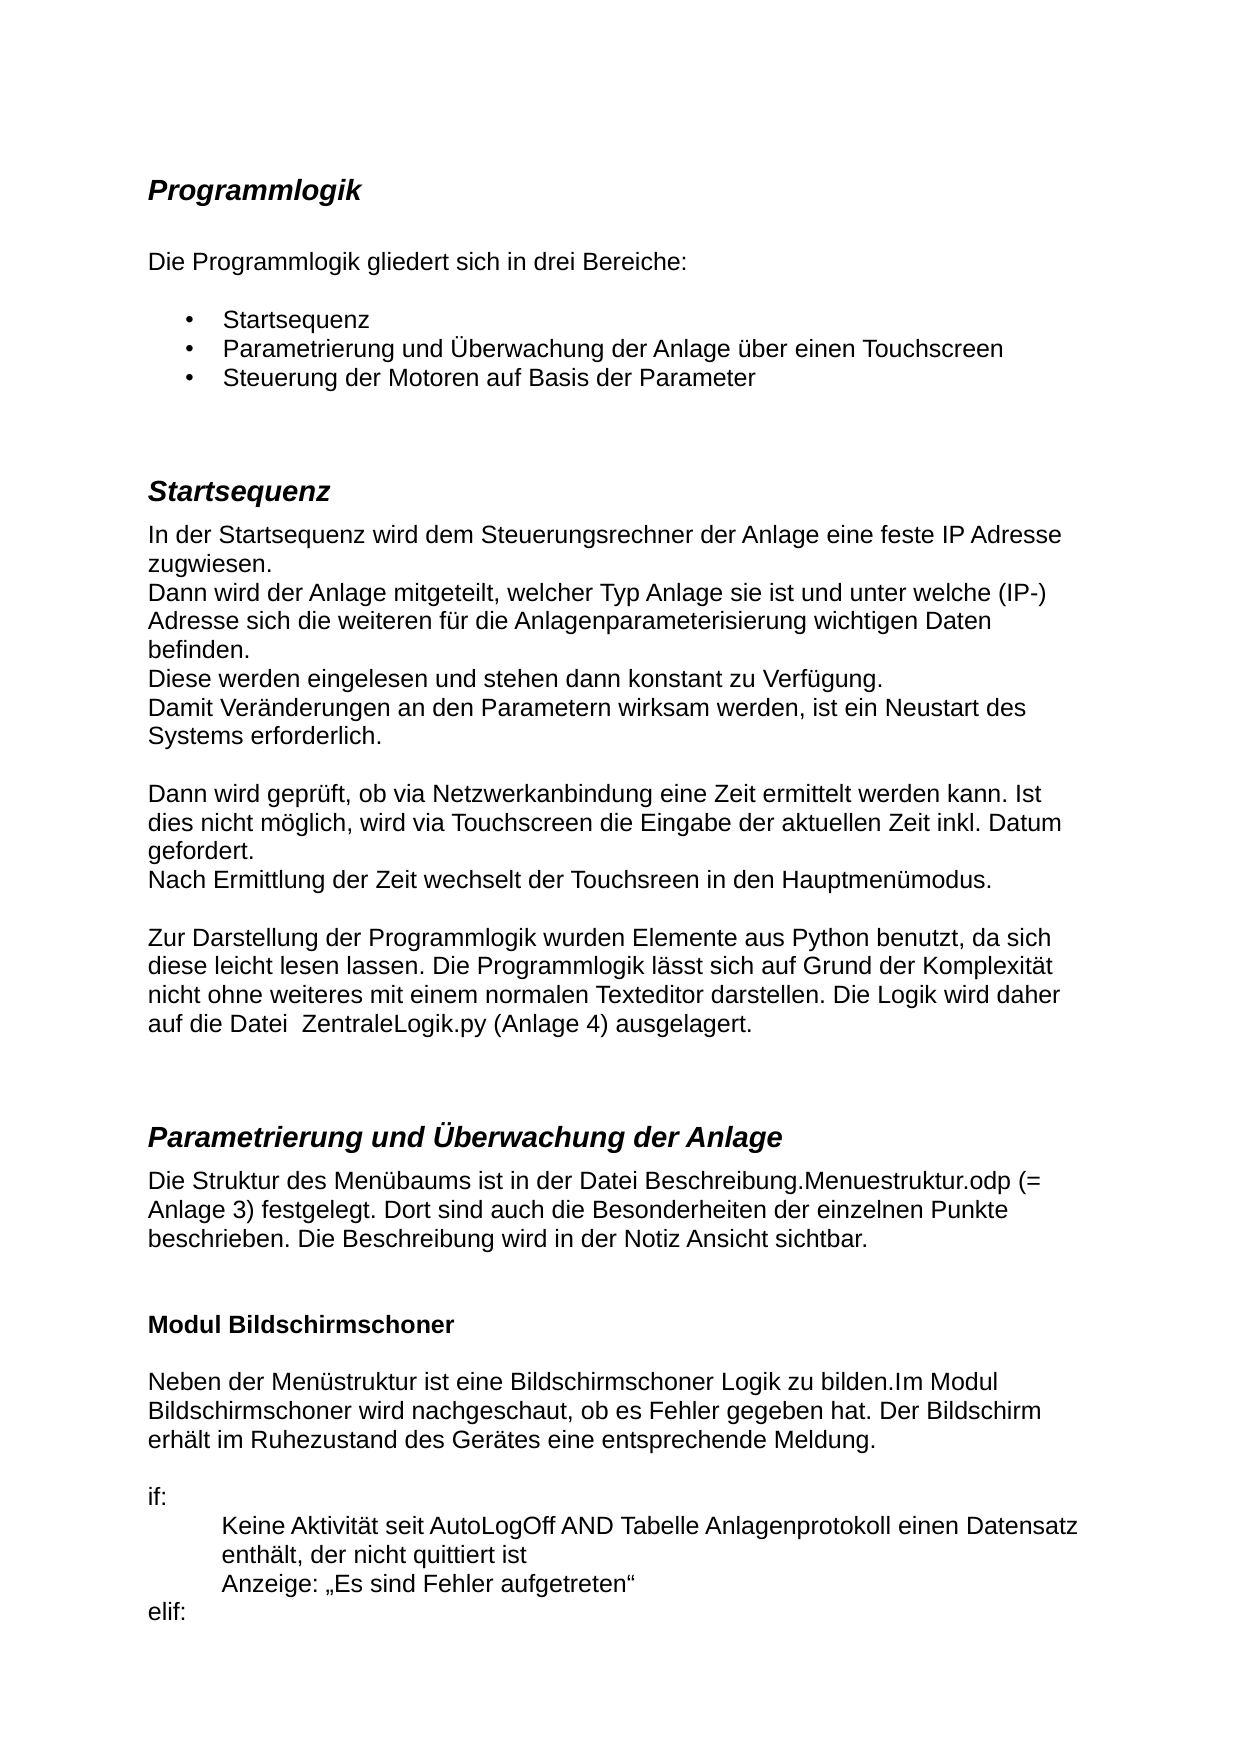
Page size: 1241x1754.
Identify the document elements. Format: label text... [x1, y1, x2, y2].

text if: [148, 1482, 1093, 1511]
text Dann wird der Anlage mitgeteilt, welcher Typ Anlage sie ist und unter welche (IP-) Adresse sich die weiteren für die Anlagenparameterisierung wichtigen Daten befinden. [148, 577, 1093, 664]
text Anzeige: „Es sind Fehler aufgetreten“ [148, 1568, 1093, 1597]
text Die Struktur des Menübaums ist in der Datei Beschreibung.Menuestruktur.odp (= Anlage 3) festgelegt. Dort sind auch die Besonderheiten der einzelnen Punkte beschrieben. Die Beschreibung wird in der Notiz Ansicht sichtbar. [148, 1166, 1093, 1252]
text Nach Ermittlung der Zeit wechselt der Touchsreen in den Hauptmenümodus. [148, 865, 1093, 894]
list Parametrierung und Überwachung der Anlage über einen Touchscreen [185, 334, 1093, 363]
text elif: [148, 1597, 1093, 1626]
text In der Startsequenz wird dem Steuerungsrechner der Anlage eine feste IP Adresse zugwiesen. [148, 520, 1093, 577]
text Neben der Menüstruktur ist eine Bildschirmschoner Logik zu bilden.Im Modul Bildschirmschoner wird nachgeschaut, ob es Fehler gegeben hat. Der Bildschirm erhält im Ruhezustand des Gerätes eine entsprechende Meldung. [148, 1367, 1093, 1453]
subtitle Parametrierung und Überwachung der Anlage [148, 1120, 1093, 1153]
list Steuerung der Motoren auf Basis der Parameter [185, 363, 1093, 391]
subtitle Startsequenz [148, 474, 1093, 507]
subtitle Programmlogik [148, 173, 1093, 206]
text Die Programmlogik gliedert sich in drei Bereiche: [148, 247, 1093, 276]
text Diese werden eingelesen und stehen dann konstant zu Verfügung. [148, 664, 1093, 692]
list Startsequenz [185, 305, 1093, 334]
text Keine Aktivität seit AutoLogOff AND Tabelle Anlagenprotokoll einen Datensatz enthält, der nicht quittiert ist [148, 1511, 1093, 1568]
text Damit Veränderungen an den Parametern wirksam werden, ist ein Neustart des Systems erforderlich. [148, 692, 1093, 750]
text Zur Darstellung der Programmlogik wurden Elemente aus Python benutzt, da sich diese leicht lesen lassen. Die Programmlogik lässt sich auf Grund der Komplexität nicht ohne weiteres mit einem normalen Texteditor darstellen. Die Logik wird daher auf die Datei ZentraleLogik.py (Anlage 4) ausgelagert. [148, 922, 1093, 1037]
text Dann wird geprüft, ob via Netzwerkanbindung eine Zeit ermittelt werden kann. Ist dies nicht möglich, wird via Touchscreen die Eingabe der aktuellen Zeit inkl. Datum gefordert. [148, 779, 1093, 865]
text Modul Bildschirmschoner [148, 1310, 1093, 1338]
